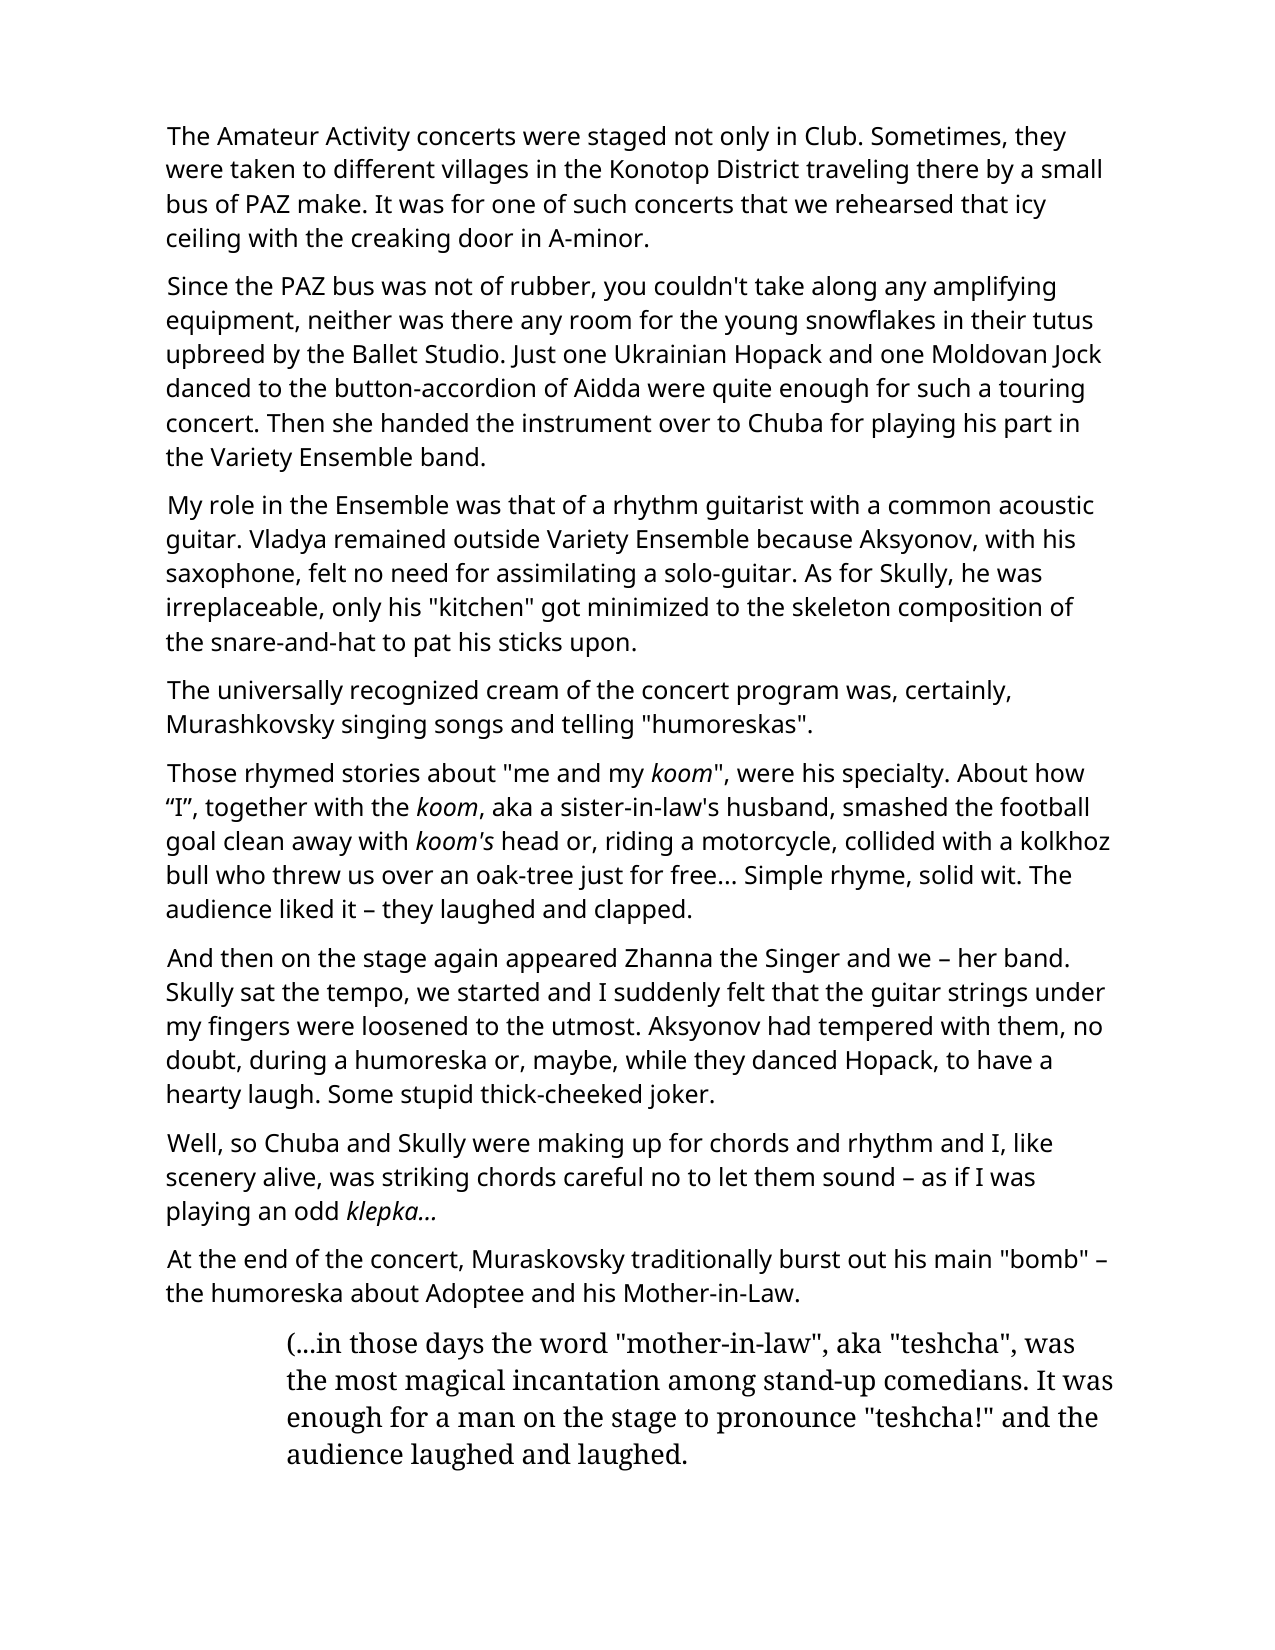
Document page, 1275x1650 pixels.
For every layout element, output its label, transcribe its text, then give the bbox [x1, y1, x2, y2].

text At the end of the concert, Muraskovsky traditionally burst out his main "bomb" – the humoreska about Adoptee and his Mother-in-Law. [165, 1242, 1118, 1310]
text And then on the stage again appeared Zhanna the Singer and we – her band. Skully sat the tempo, we started and I suddenly felt that the guitar strings under my fingers were loosened to the utmost. Aksyonov had tempered with them, no doubt, during a humoreska or, maybe, while they danced Hopack, to have a hearty laugh. Some stupid thick-cheeked joker. [165, 940, 1118, 1111]
text Well, so Chuba and Skully were making up for chords and rhythm and I, like scenery alive, was striking chords careful no to let them sound – as if I was playing an odd klepka… [165, 1125, 1118, 1227]
text The universally recognized cream of the concert program was, certainly, Murashkovsky singing songs and telling "humoreskas". [165, 673, 1118, 741]
text My role in the Ensemble was that of a rhythm guitarist with a common acoustic guitar. Vladya remained outside Variety Ensemble because Aksyonov, with his saxophone, felt no need for assimilating a solo-guitar. As for Skully, he was irreplaceable, only his "kitchen" got minimized to the skeleton composition of the snare-and-hat to pat his sticks upon. [165, 488, 1118, 658]
text Those rhymed stories about "me and my koom", were his specialty. About how “I”, together with the koom, aka a sister-in-law's husband, smashed the football goal clean away with koom's head or, riding a motorcycle, collided with a kolkhoz bull who threw us over an oak-tree just for free... Simple rhyme, solid wit. The audience liked it – they laughed and clapped. [165, 756, 1118, 926]
text The Amateur Activity concerts were staged not only in Club. Sometimes, they were taken to different villages in the Konotop District traveling there by a small bus of PAZ make. It was for one of such concerts that we rehearsed that icy ceiling with the creaking door in A-minor. [165, 118, 1118, 254]
text Since the PAZ bus was not of rubber, you couldn't take along any amplifying equipment, neither was there any room for the young snowflakes in their tutus upbreed by the Ballet Studio. Just one Ukrainian Hopack and one Moldovan Jock danced to the button-accordion of Aidda were quite enough for such a touring concert. Then she handed the instrument over to Chuba for playing his part in the Variety Ensemble band. [165, 269, 1118, 473]
list (...in those days the word "mother-in-law", aka "teshcha", was the most magical incantation among stand-up comedians. It was enough for a man on the stage to pronounce "teshcha!" and the audience laughed and laughed. [286, 1325, 1118, 1472]
